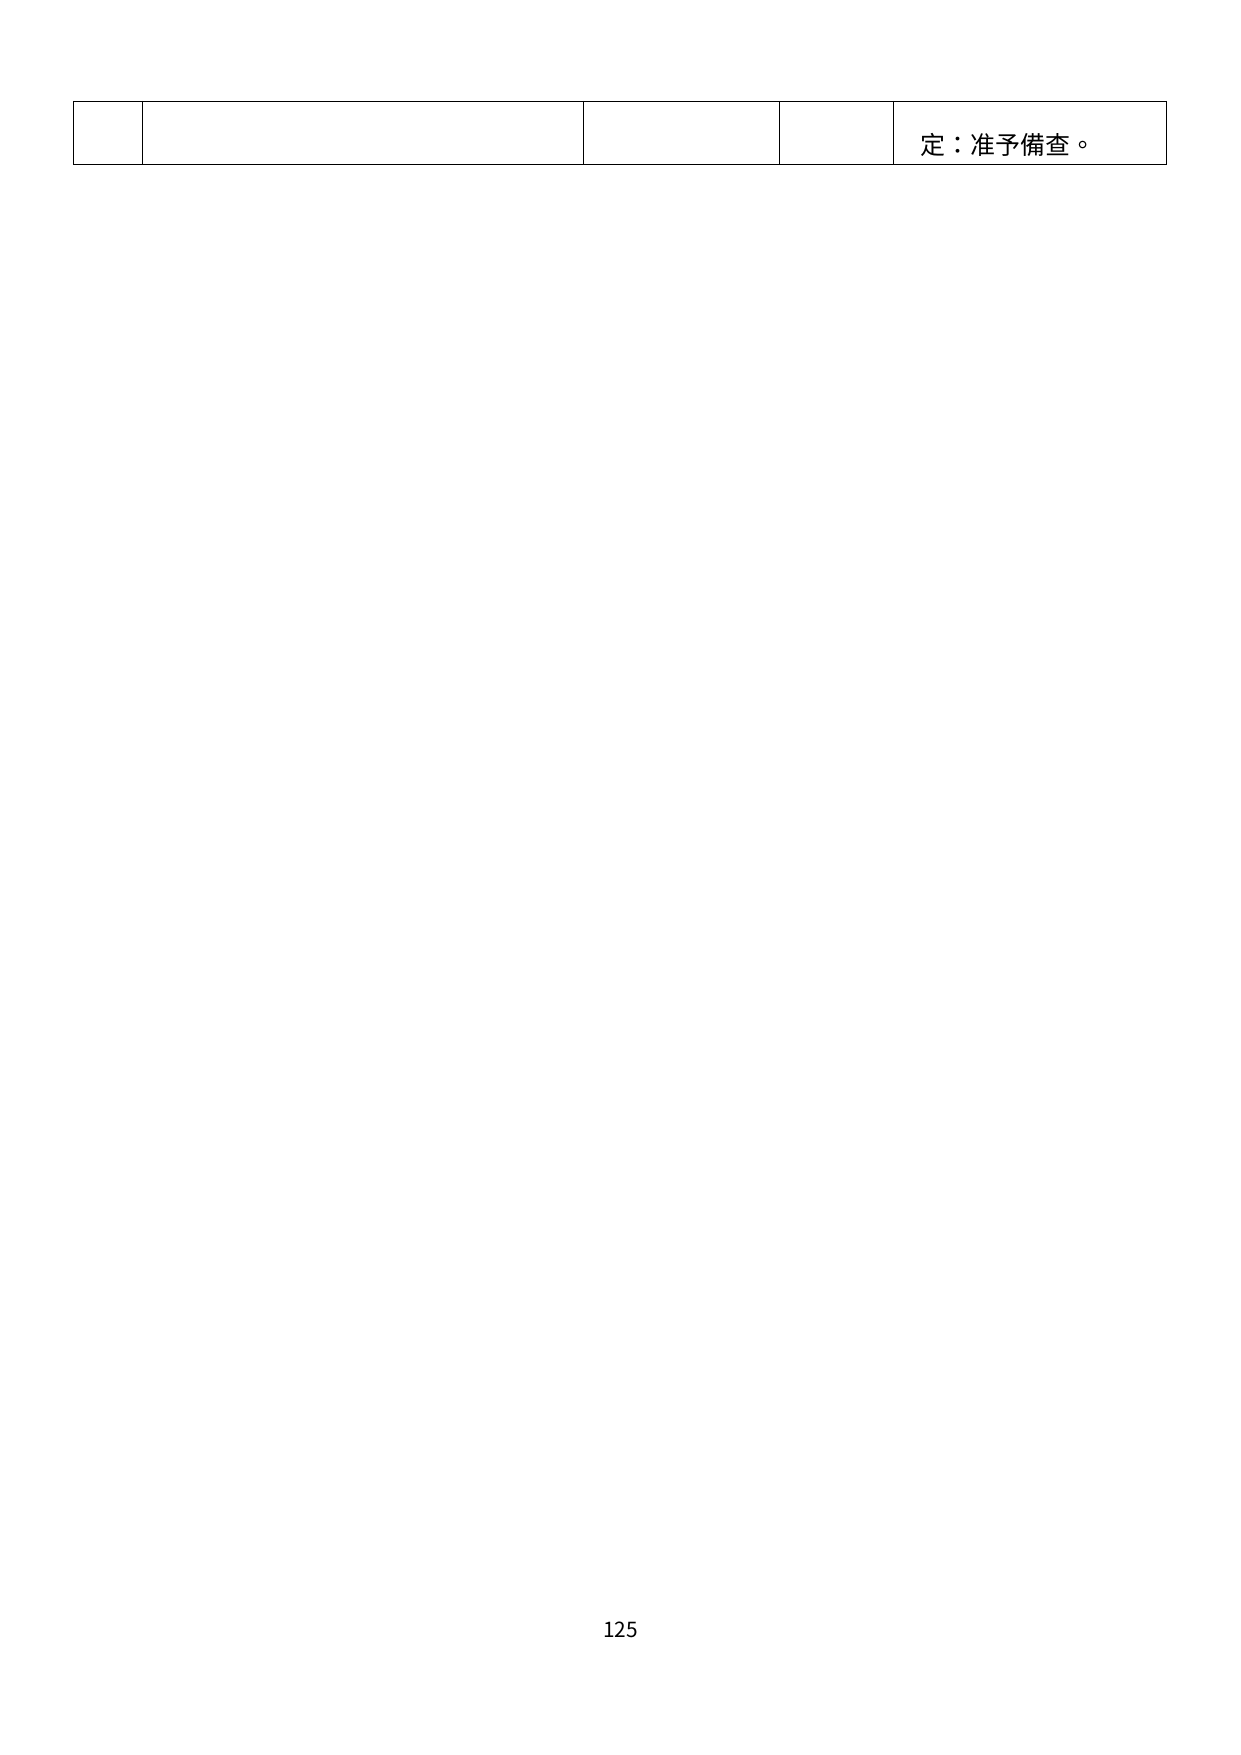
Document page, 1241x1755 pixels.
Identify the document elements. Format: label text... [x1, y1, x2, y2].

table_cell [584, 102, 779, 164]
table_cell 定：准予備查。 [894, 102, 1166, 164]
table_cell [780, 102, 893, 164]
table_cell [74, 102, 142, 164]
table_cell [143, 102, 583, 164]
